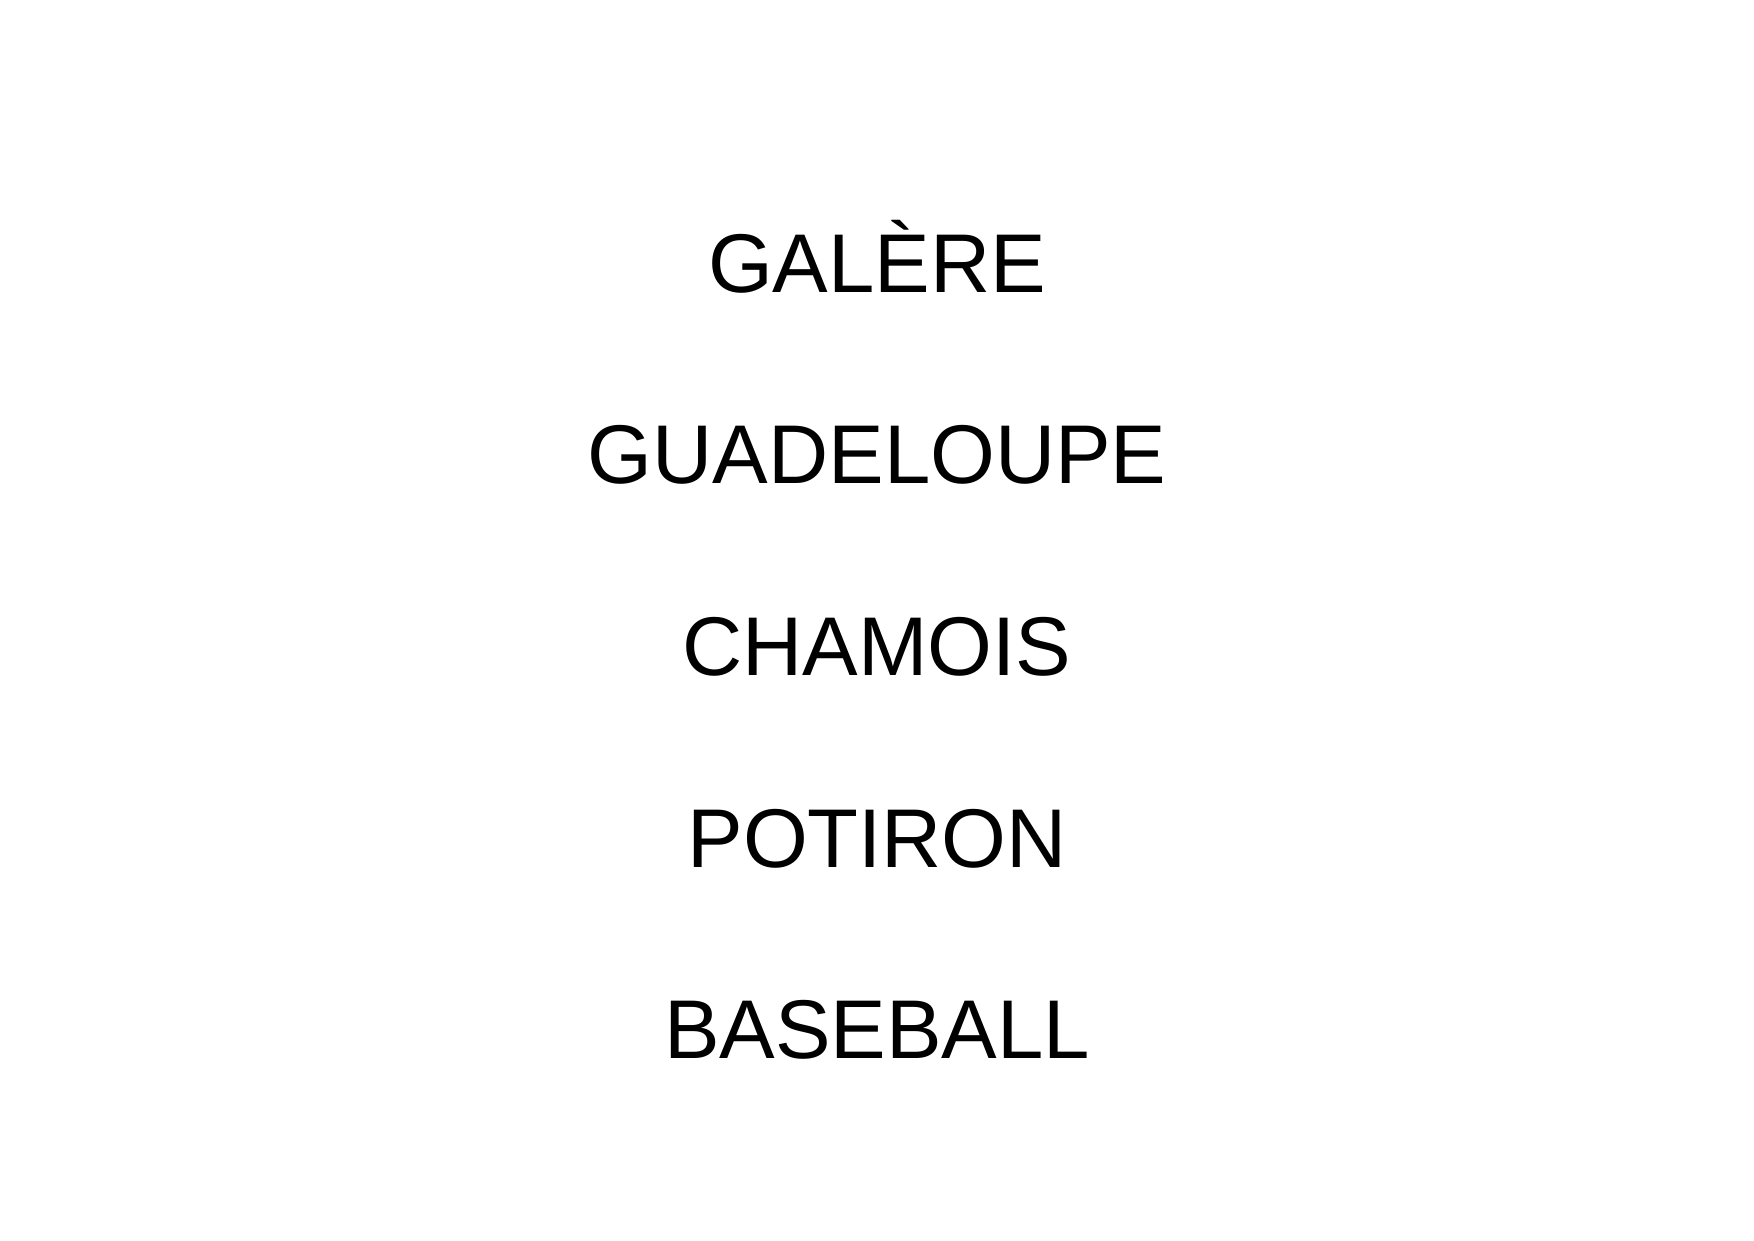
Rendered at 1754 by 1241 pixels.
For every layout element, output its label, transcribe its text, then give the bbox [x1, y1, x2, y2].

text POTIRON [118, 789, 1636, 885]
text GALÈRE [118, 214, 1636, 310]
text CHAMOIS [118, 597, 1636, 693]
text GUADELOUPE [118, 406, 1636, 501]
text BASEBALL [118, 981, 1636, 1076]
